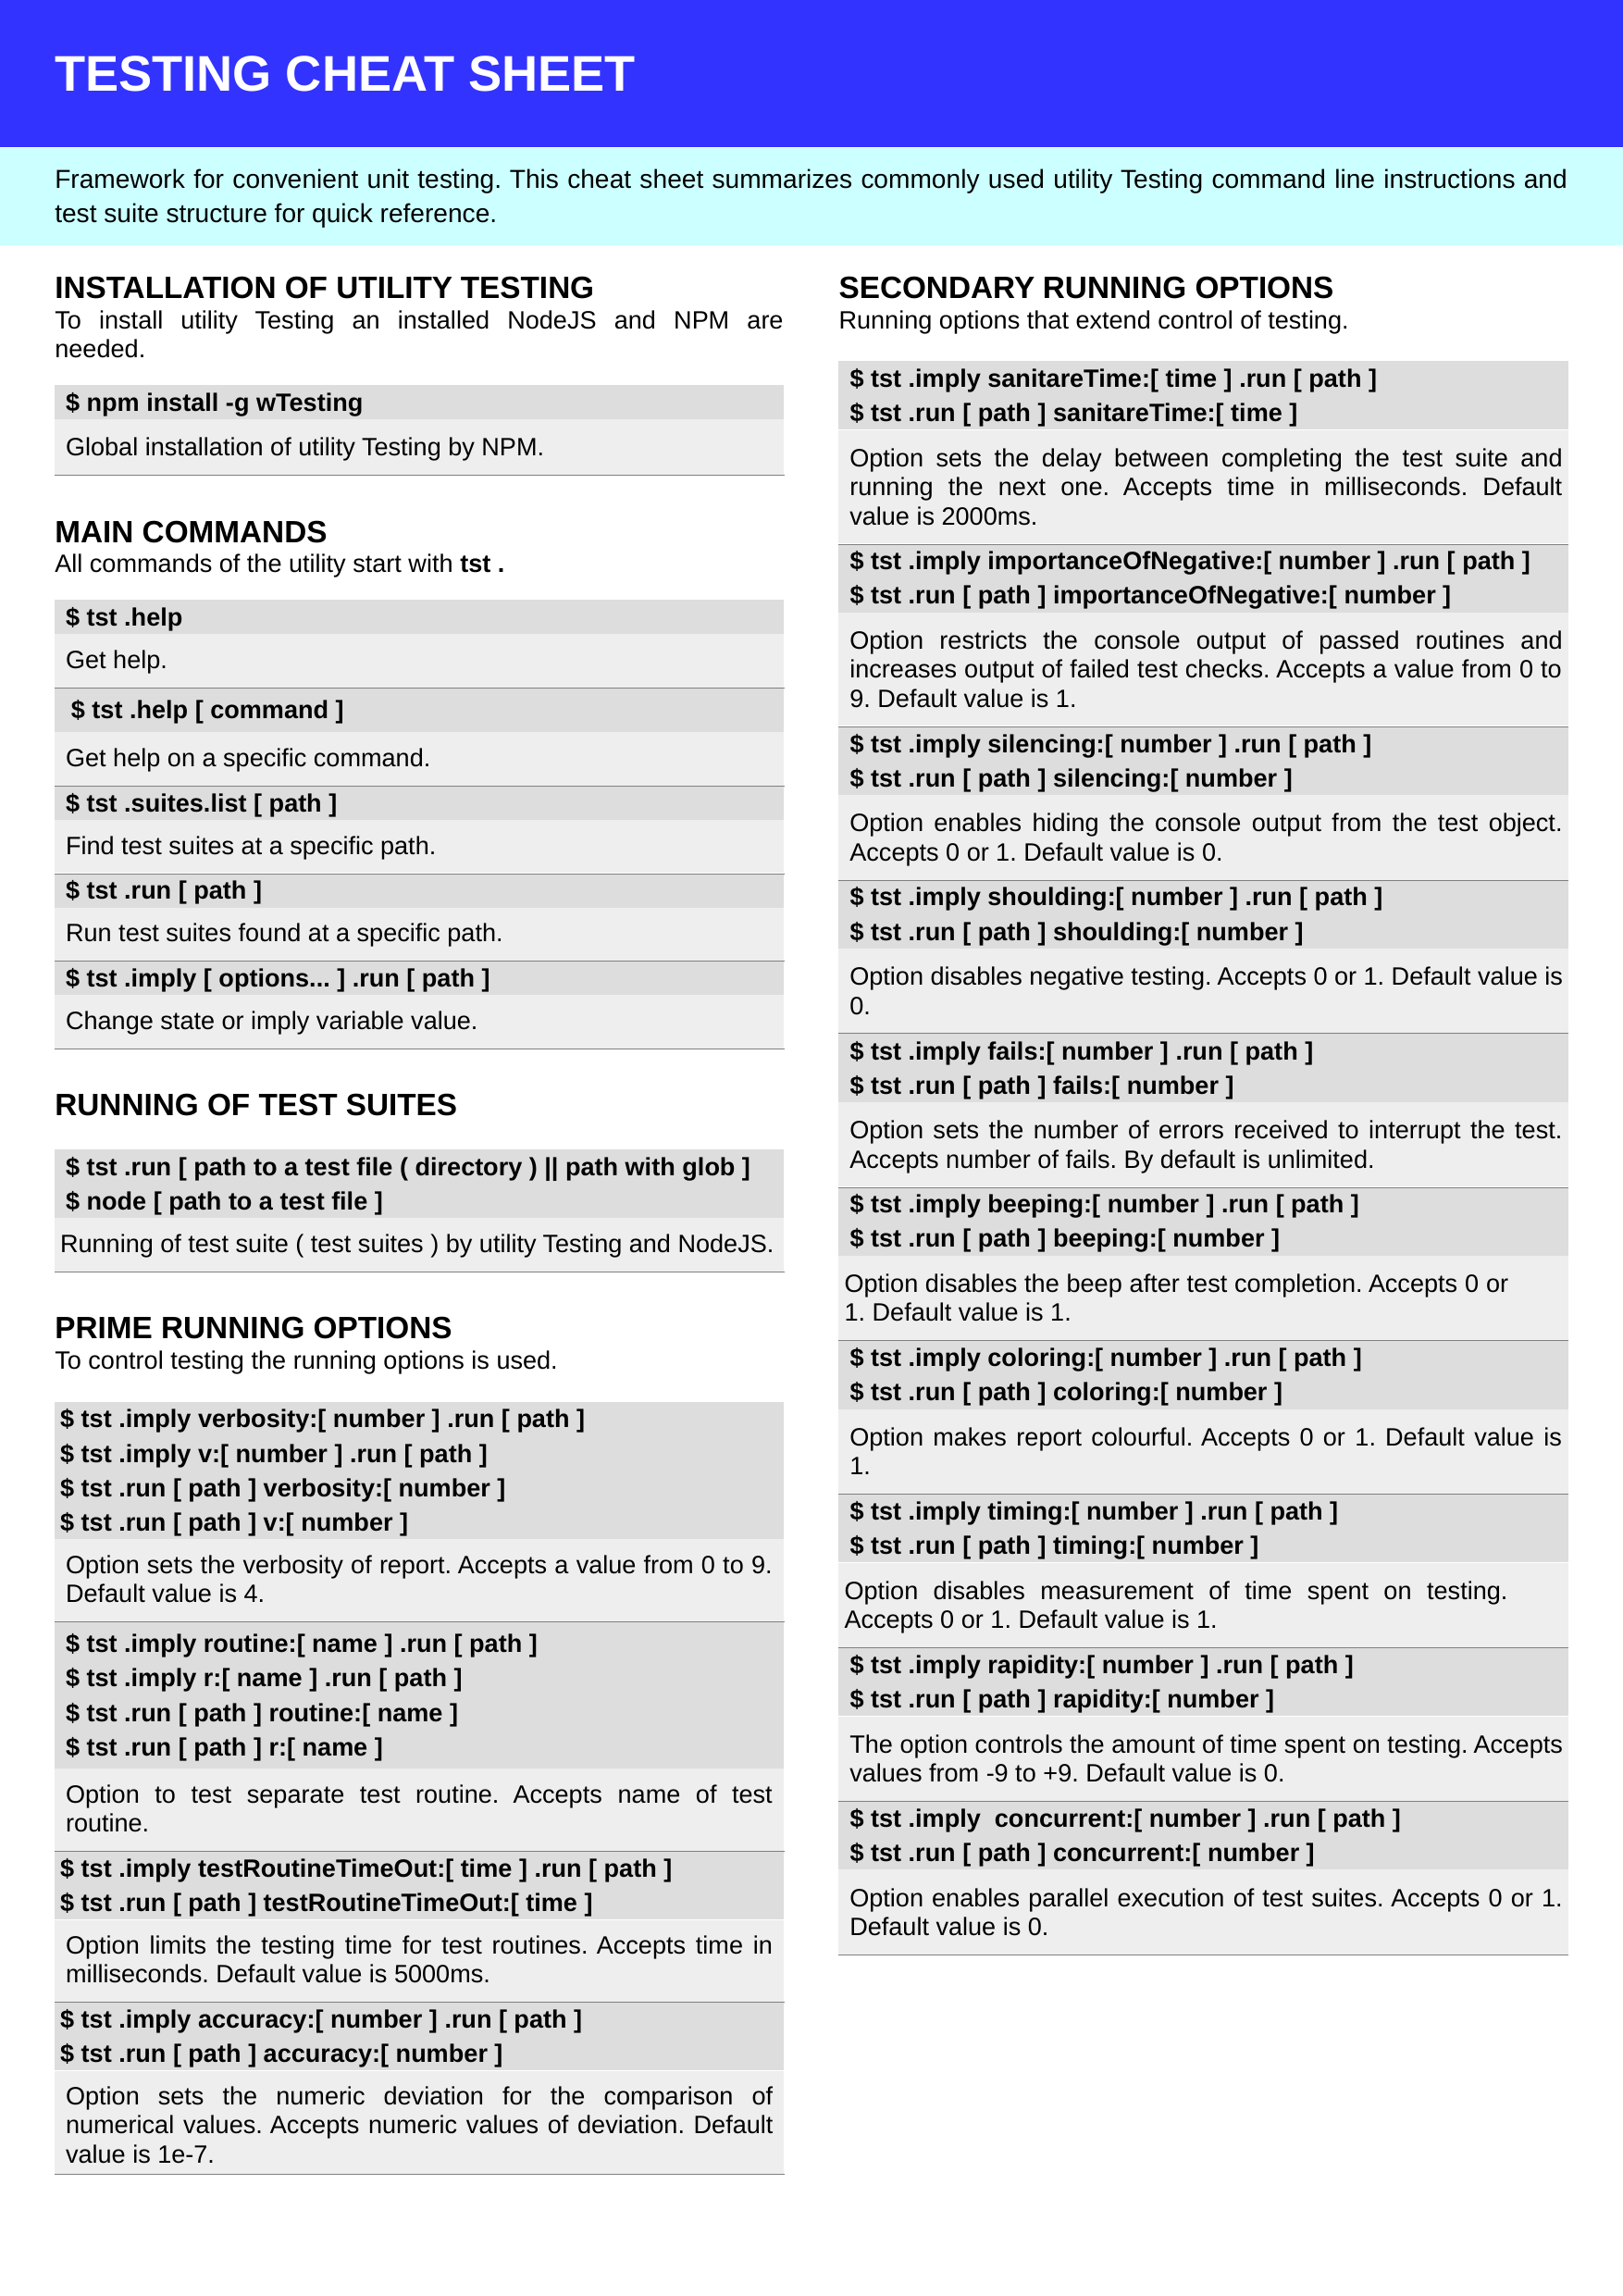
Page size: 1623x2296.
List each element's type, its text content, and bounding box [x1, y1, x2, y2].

table_header $ tst .imply verbosity:[ number ] .run [ path ] $ tst .imply v:[ number ] .run [ path ] $ tst .run [ path ] verbosity:[ number ] $ tst .run [ path ] v:[ number ] [55, 1402, 784, 1539]
table_cell The option controls the amount of time spent on testing. Accepts values from -9 to +9. Default value is 0. [838, 1717, 1568, 1801]
text INSTALLATION OF UTILITY TESTING [55, 269, 784, 304]
table_cell Option makes report colourful. Accepts 0 or 1. Default value is 1. [838, 1409, 1568, 1494]
text SECONDARY RUNNING OPTIONS [838, 269, 1568, 304]
table_cell $ tst .imply testRoutineTimeOut:[ time ] .run [ path ] $ tst .run [ path ] testRoutineTimeOut:[ time ] [55, 1852, 784, 1919]
table_cell $ tst .imply timing:[ number ] .run [ path ] $ tst .run [ path ] timing:[ number ] [838, 1495, 1568, 1562]
table_cell Find test suites at a specific path. [55, 820, 784, 873]
table_cell Option disables measurement of time spent on testing. Accepts 0 or 1. Default value is 1. [838, 1563, 1568, 1647]
table_cell $ tst .imply importanceOfNegative:[ number ] .run [ path ] $ tst .run [ path ] importanceOfNegative:[ number ] [838, 545, 1568, 613]
table_cell Option disables the beep after test completion. Accepts 0 or 1. Default value is 1. [838, 1256, 1568, 1340]
text RUNNING OF TEST SUITES [55, 1086, 784, 1123]
table_cell Run test suites found at a specific path. [55, 908, 784, 961]
text To install utility Testing an installed NodeJS and NPM are needed. [55, 304, 784, 363]
table_cell Option enables parallel execution of test suites. Accepts 0 or 1. Default value is 0. [838, 1869, 1568, 1955]
table_cell $ tst .imply beeping:[ number ] .run [ path ] $ tst .run [ path ] beeping:[ number ] [838, 1188, 1568, 1256]
table_cell $ tst .help [ command ] [55, 689, 784, 732]
table_cell Option restricts the console output of passed routines and increases output of failed test checks. Accepts a value from 0 to 9. Default value is 1. [838, 613, 1568, 726]
table_header $ npm install -g wTesting [55, 385, 784, 419]
table_cell $ tst .imply silencing:[ number ] .run [ path ] $ tst .run [ path ] silencing:[ number ] [838, 727, 1568, 795]
table_cell Option disables negative testing. Accepts 0 or 1. Default value is 0. [838, 949, 1568, 1033]
table_cell Option sets the delay between completing the test suite and running the next one. Accepts time in milliseconds. Default value is 2000ms. [838, 430, 1568, 543]
table_cell Running of test suite ( test suites ) by utility Testing and NodeJS. [55, 1218, 784, 1272]
text To control testing the running options is used. [55, 1346, 784, 1374]
table_cell Option limits the testing time for test routines. Accepts time in milliseconds. Default value is 5000ms. [55, 1920, 784, 2002]
text All commands of the utility start with tst . [55, 549, 784, 577]
table_header $ tst .run [ path to a test file ( directory ) || path with glob ] $ node [ path to a test file ] [55, 1149, 784, 1218]
table_header $ tst .imply sanitareTime:[ time ] .run [ path ] $ tst .run [ path ] sanitareTime:[ time ] [838, 361, 1568, 429]
text Framework for convenient unit testing. This cheat sheet summarizes commonly used utility Testing command line instructions and test suite structure for quick reference. [55, 164, 1568, 228]
text PRIME RUNNING OPTIONS [55, 1309, 784, 1346]
table_cell Change state or imply variable value. [55, 995, 784, 1049]
table_cell $ tst .imply fails:[ number ] .run [ path ] $ tst .run [ path ] fails:[ number ] [838, 1034, 1568, 1102]
table_cell $ tst .suites.list [ path ] [55, 787, 784, 820]
table_cell Option to test separate test routine. Accepts name of test routine. [55, 1769, 784, 1851]
table_cell $ tst .imply concurrent:[ number ] .run [ path ] $ tst .run [ path ] concurrent:[ number ] [838, 1802, 1568, 1869]
table_cell $ tst .imply accuracy:[ number ] .run [ path ] $ tst .run [ path ] accuracy:[ number ] [55, 2003, 784, 2070]
table_header $ tst .help [55, 600, 784, 634]
table_cell Global installation of utility Testing by NPM. [55, 419, 784, 475]
table_cell $ tst .imply rapidity:[ number ] .run [ path ] $ tst .run [ path ] rapidity:[ number ] [838, 1648, 1568, 1716]
text Running options that extend control of testing. [838, 304, 1568, 334]
table_cell Option enables hiding the console output from the test object. Accepts 0 or 1. Default value is 0. [838, 795, 1568, 880]
table_cell Option sets the number of errors received to interrupt the test. Accepts number of fails. By default is unlimited. [838, 1102, 1568, 1186]
table_cell $ tst .imply shoulding:[ number ] .run [ path ] $ tst .run [ path ] shoulding:[ number ] [838, 881, 1568, 949]
table_cell Get help on a specific command. [55, 732, 784, 786]
table_cell Option sets the numeric deviation for the comparison of numerical values. Accepts numeric values of deviation. Default value is 1e-7. [55, 2071, 784, 2174]
table_cell Option sets the verbosity of report. Accepts a value from 0 to 9. Default value is 4. [55, 1539, 784, 1621]
table_cell $ tst .imply routine:[ name ] .run [ path ] $ tst .imply r:[ name ] .run [ path ] $ tst .run [ path ] routine:[ name ] $ tst .run [ path ] r:[ name ] [55, 1622, 784, 1769]
text MAIN COMMANDS [55, 514, 784, 549]
table_cell $ tst .imply coloring:[ number ] .run [ path ] $ tst .run [ path ] coloring:[ number ] [838, 1341, 1568, 1409]
table_cell $ tst .imply [ options... ] .run [ path ] [55, 962, 784, 995]
table_cell $ tst .run [ path ] [55, 875, 784, 908]
table_cell Get help. [55, 634, 784, 688]
